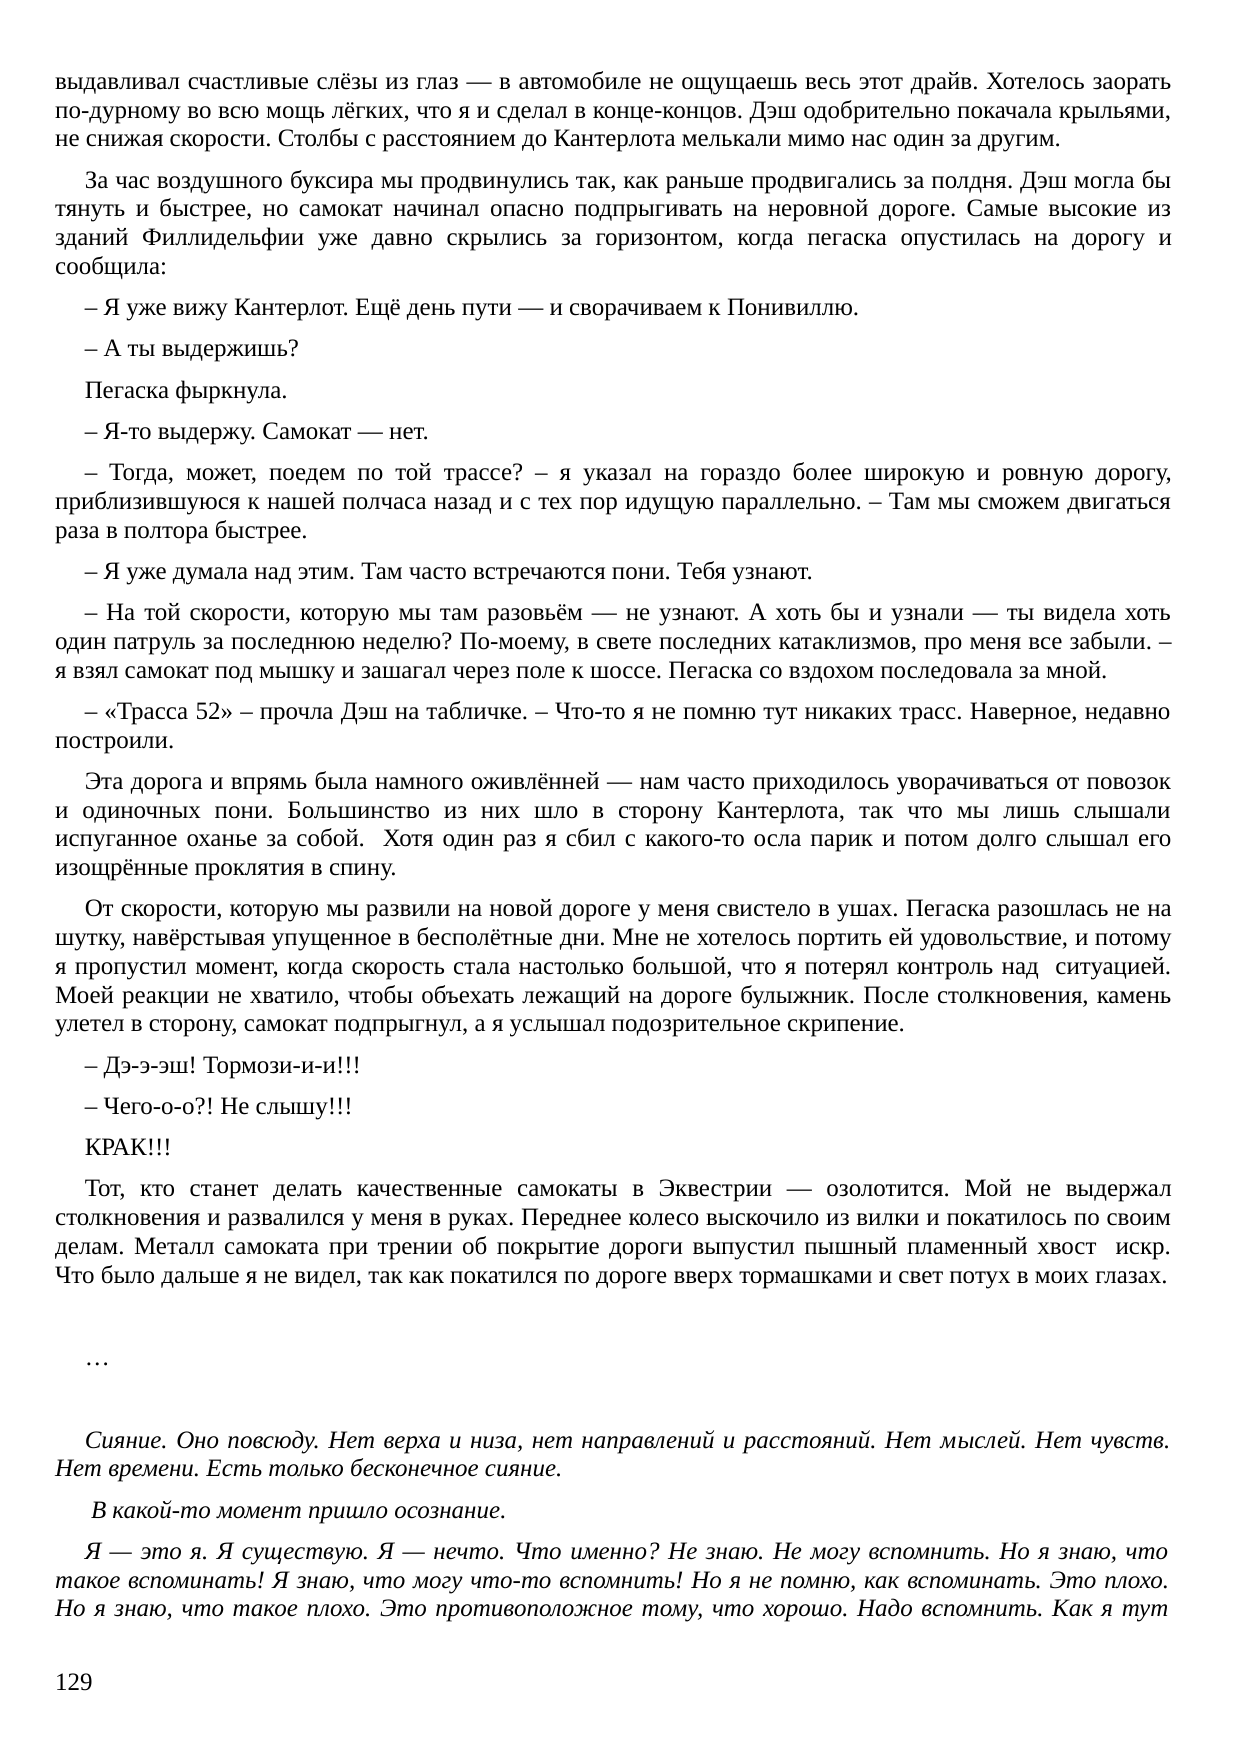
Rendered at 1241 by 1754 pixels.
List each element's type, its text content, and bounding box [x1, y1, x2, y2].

text – Я уже вижу Кантерлот. Ещё день пути — и сворачиваем к Понивиллю. [55, 292, 1173, 321]
text Тот, кто станет делать качественные самокаты в Эквестрии — озолотится. Мой не выдержал столкновения и развалился у меня в руках. Переднее колесо выскочило из вилки и покатилось по своим делам. Металл самоката при трении об покрытие дороги выпустил пышный пламенный хвост искр. Что было дальше я не видел, так как покатился по дороге вверх тормашками и свет потух в моих глазах. [55, 1173, 1173, 1288]
text – А ты выдержишь? [55, 333, 1173, 362]
text – Тогда, может, поедем по той трассе? – я указал на гораздо более широкую и ровную дорогу, приблизившуюся к нашей полчаса назад и с тех пор идущую параллельно. – Там мы сможем двигаться раза в полтора быстрее. [55, 457, 1173, 543]
text – «Трасса 52» – прочла Дэш на табличке. – Что-то я не помню тут никаких трасс. Наверное, недавно построили. [55, 696, 1173, 753]
text выдавливал счастливые слёзы из глаз — в автомобиле не ощущаешь весь этот драйв. Хотелось заорать по-дурному во всю мощь лёгких, что я и сделал в конце-концов. Дэш одобрительно покачала крыльями, не снижая скорости. Столбы с расстоянием до Кантерлота мелькали мимо нас один за другим. [55, 66, 1173, 152]
text За час воздушного буксира мы продвинулись так, как раньше продвигались за полдня. Дэш могла бы тянуть и быстрее, но самокат начинал опасно подпрыгивать на неровной дороге. Самые высокие из зданий Филлидельфии уже давно скрылись за горизонтом, когда пегаска опустилась на дорогу и сообщила: [55, 165, 1173, 280]
text – Чего-о-о?! Не слышу!!! [55, 1091, 1173, 1120]
text От скорости, которую мы развили на новой дороге у меня свистело в ушах. Пегаска разошлась не на шутку, навёрстывая упущенное в бесполётные дни. Мне не хотелось портить ей удовольствие, и потому я пропустил момент, когда скорость стала настолько большой, что я потерял контроль над ситуацией. Моей реакции не хватило, чтобы объехать лежащий на дороге булыжник. После столкновения, камень улетел в сторону, самокат подпрыгнул, а я услышал подозрительное скрипение. [55, 893, 1173, 1037]
text Я — это я. Я существую. Я — нечто. Что именно? Не знаю. Не могу вспомнить. Но я знаю, что такое вспоминать! Я знаю, что могу что-то вспомнить! Но я не помню, как вспоминать. Это плохо. Но я знаю, что такое плохо. Это противоположное тому, что хорошо. Надо вспомнить. Как я тут [55, 1536, 1173, 1622]
text – На той скорости, которую мы там разовьём — не узнают. А хоть бы и узнали — ты видела хоть один патруль за последнюю неделю? По-моему, в свете последних катаклизмов, про меня все забыли. – я взял самокат под мышку и зашагал через поле к шоссе. Пегаска со вздохом последовала за мной. [55, 597, 1173, 683]
text Сияние. Оно повсюду. Нет верха и низа, нет направлений и расстояний. Нет мыслей. Нет чувств. Нет времени. Есть только бесконечное сияние. [55, 1425, 1173, 1482]
text … [55, 1342, 1173, 1371]
text – Дэ-э-эш! Тормози-и-и!!! [55, 1050, 1173, 1078]
text КРАК!!! [55, 1132, 1173, 1161]
text Пегаска фыркнула. [55, 375, 1173, 403]
text Эта дорога и впрямь была намного оживлённей — нам часто приходилось уворачиваться от повозок и одиночных пони. Большинство из них шло в сторону Кантерлота, так что мы лишь слышали испуганное оханье за собой. Хотя один раз я сбил с какого-то осла парик и потом долго слышал его изощрённые проклятия в спину. [55, 766, 1173, 881]
text В какой-то момент пришло осознание. [55, 1495, 1173, 1523]
text – Я уже думала над этим. Там часто встречаются пони. Тебя узнают. [55, 556, 1173, 585]
text – Я-то выдержу. Самокат — нет. [55, 416, 1173, 445]
